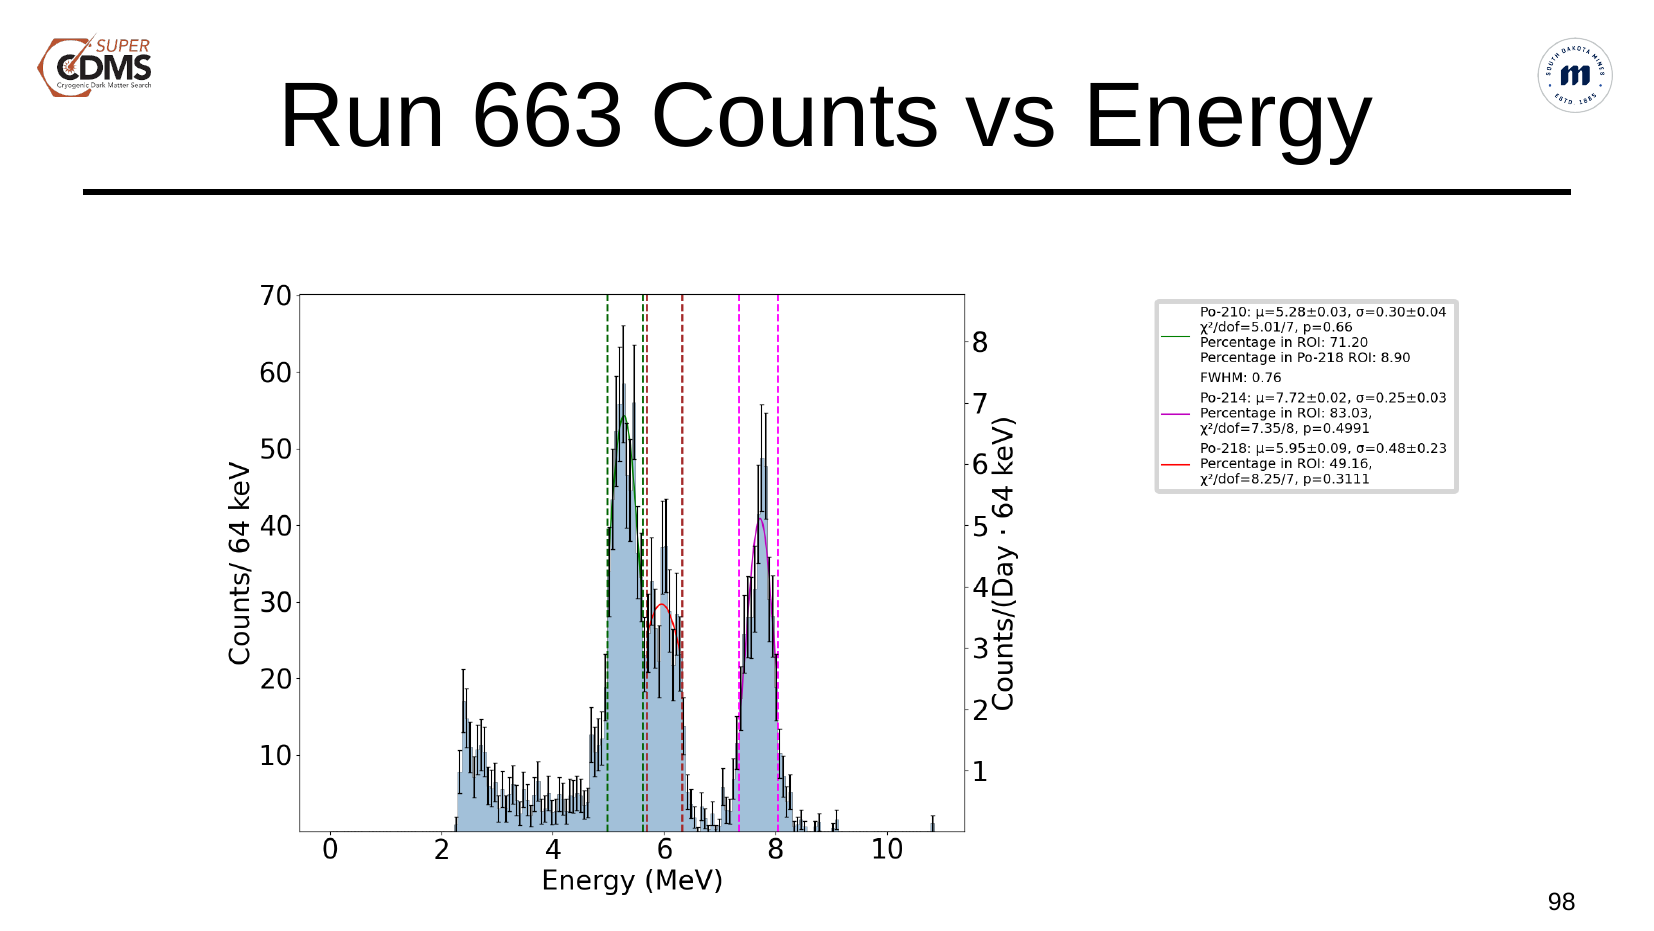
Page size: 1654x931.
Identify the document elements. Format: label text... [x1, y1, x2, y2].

picture [1571, 37, 1613, 113]
title Run 663 Counts vs Energy [82, 37, 1571, 193]
picture [133, 210, 1463, 908]
picture [37, 32, 151, 97]
